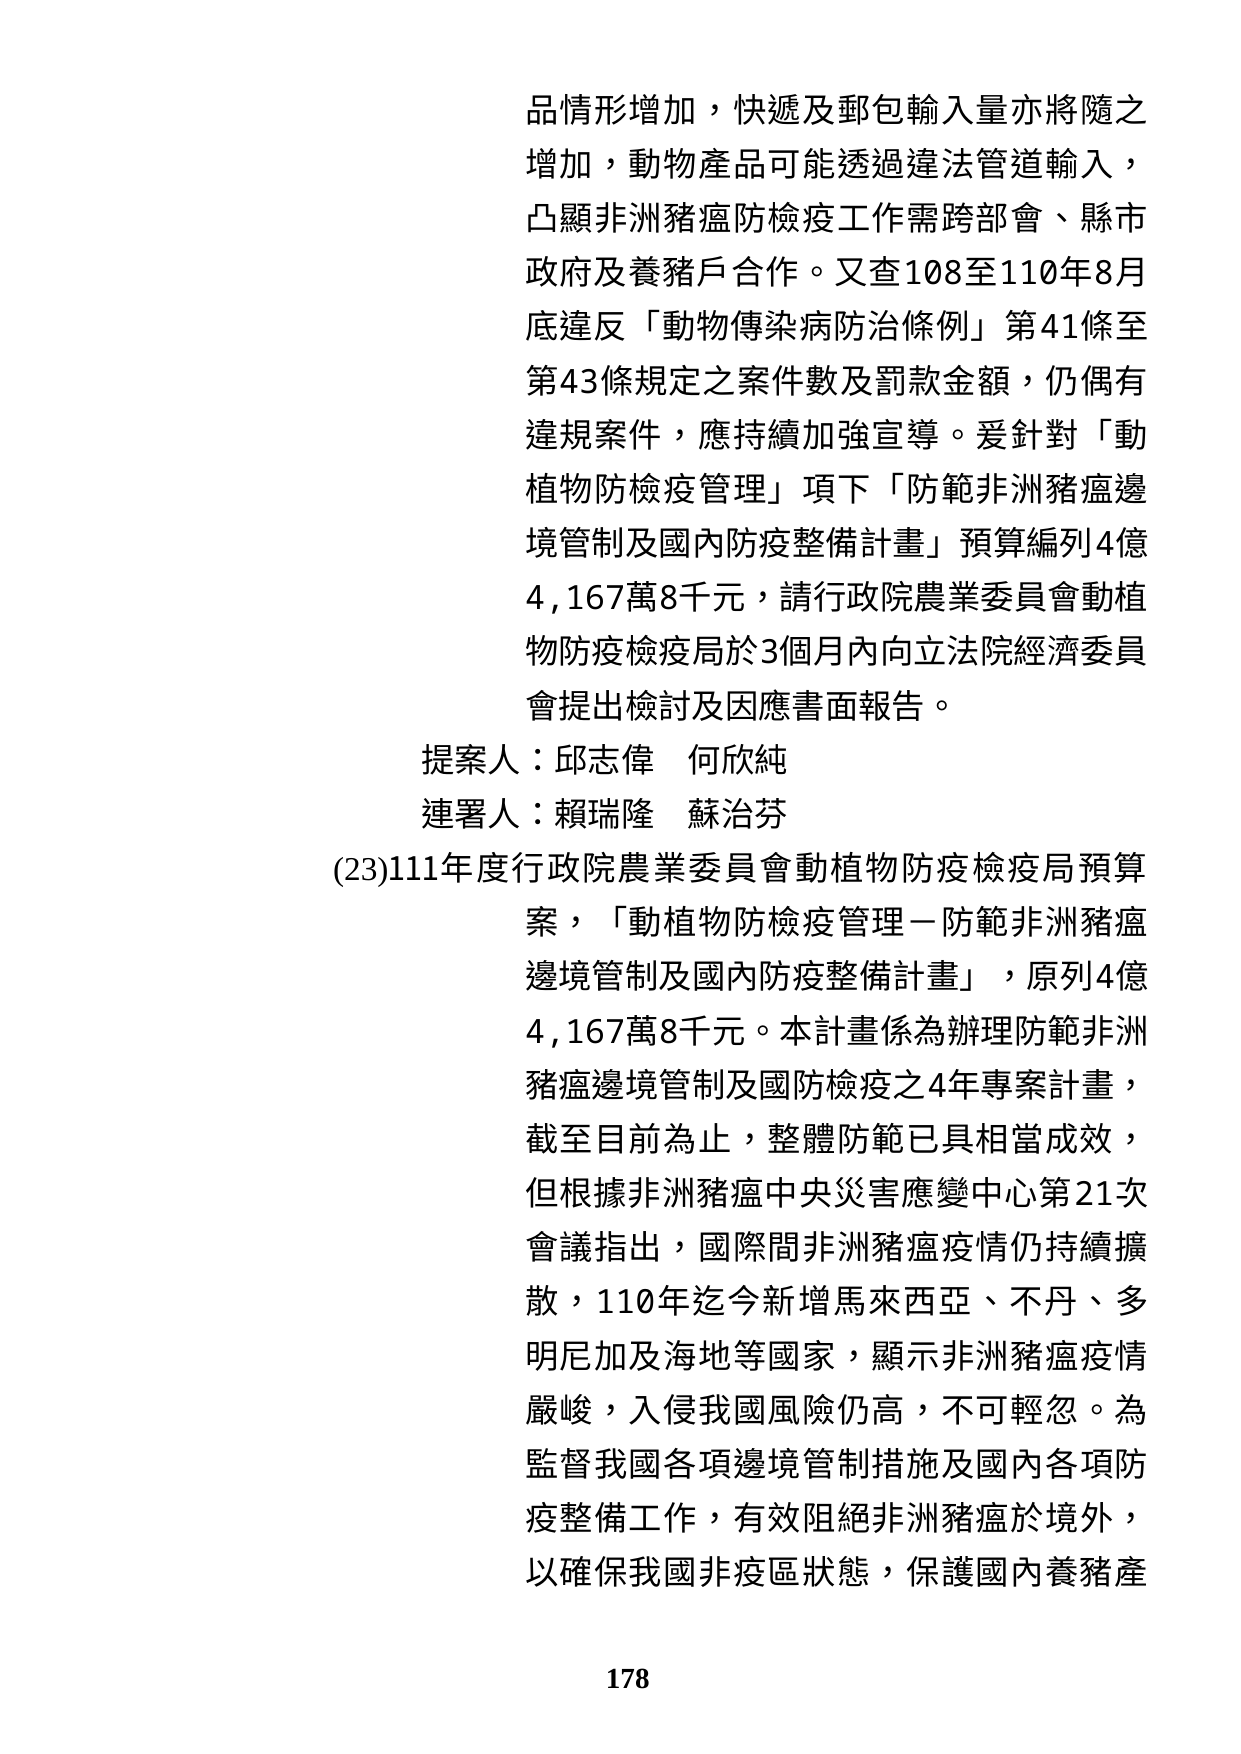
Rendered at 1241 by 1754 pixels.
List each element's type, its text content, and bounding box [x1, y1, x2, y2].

list 品情形增加，快遞及郵包輸入量亦將隨之增加，動物產品可能透過違法管道輸入，凸顯非洲豬瘟防檢疫工作需跨部會、縣市政府及養豬戶合作。又查108至110年8月底違反「動物傳染病防治條例」第41條至第43條規定之案件數及罰款金額，仍偶有違規案件，應持續加強宣導。爰針對「動植物防檢疫管理」項下「防範非洲豬瘟邊境管制及國內防疫整備計畫」預算編列4億4,167萬8千元，請行政院農業委員會動植物防疫檢疫局於3個月內向立法院經濟委員會提出檢討及因應書面報告。 [333, 79, 1148, 729]
text 提案人：邱志偉 何欣純 [141, 729, 1148, 783]
list 111年度行政院農業委員會動植物防疫檢疫局預算案，「動植物防檢疫管理－防範非洲豬瘟邊境管制及國內防疫整備計畫」，原列4億4,167萬8千元。本計畫係為辦理防範非洲豬瘟邊境管制及國防檢疫之4年專案計畫，截至目前為止，整體防範已具相當成效，但根據非洲豬瘟中央災害應變中心第21次會議指出，國際間非洲豬瘟疫情仍持續擴散，110年迄今新增馬來西亞、不丹、多明尼加及海地等國家，顯示非洲豬瘟疫情嚴峻，入侵我國風險仍高，不可輕忽。為監督我國各項邊境管制措施及國內各項防疫整備工作，有效阻絕非洲豬瘟於境外，以確保我國非疫區狀態，保護國內養豬產 [333, 837, 1148, 1596]
text 連署人：賴瑞隆 蘇治芬 [141, 783, 1148, 837]
